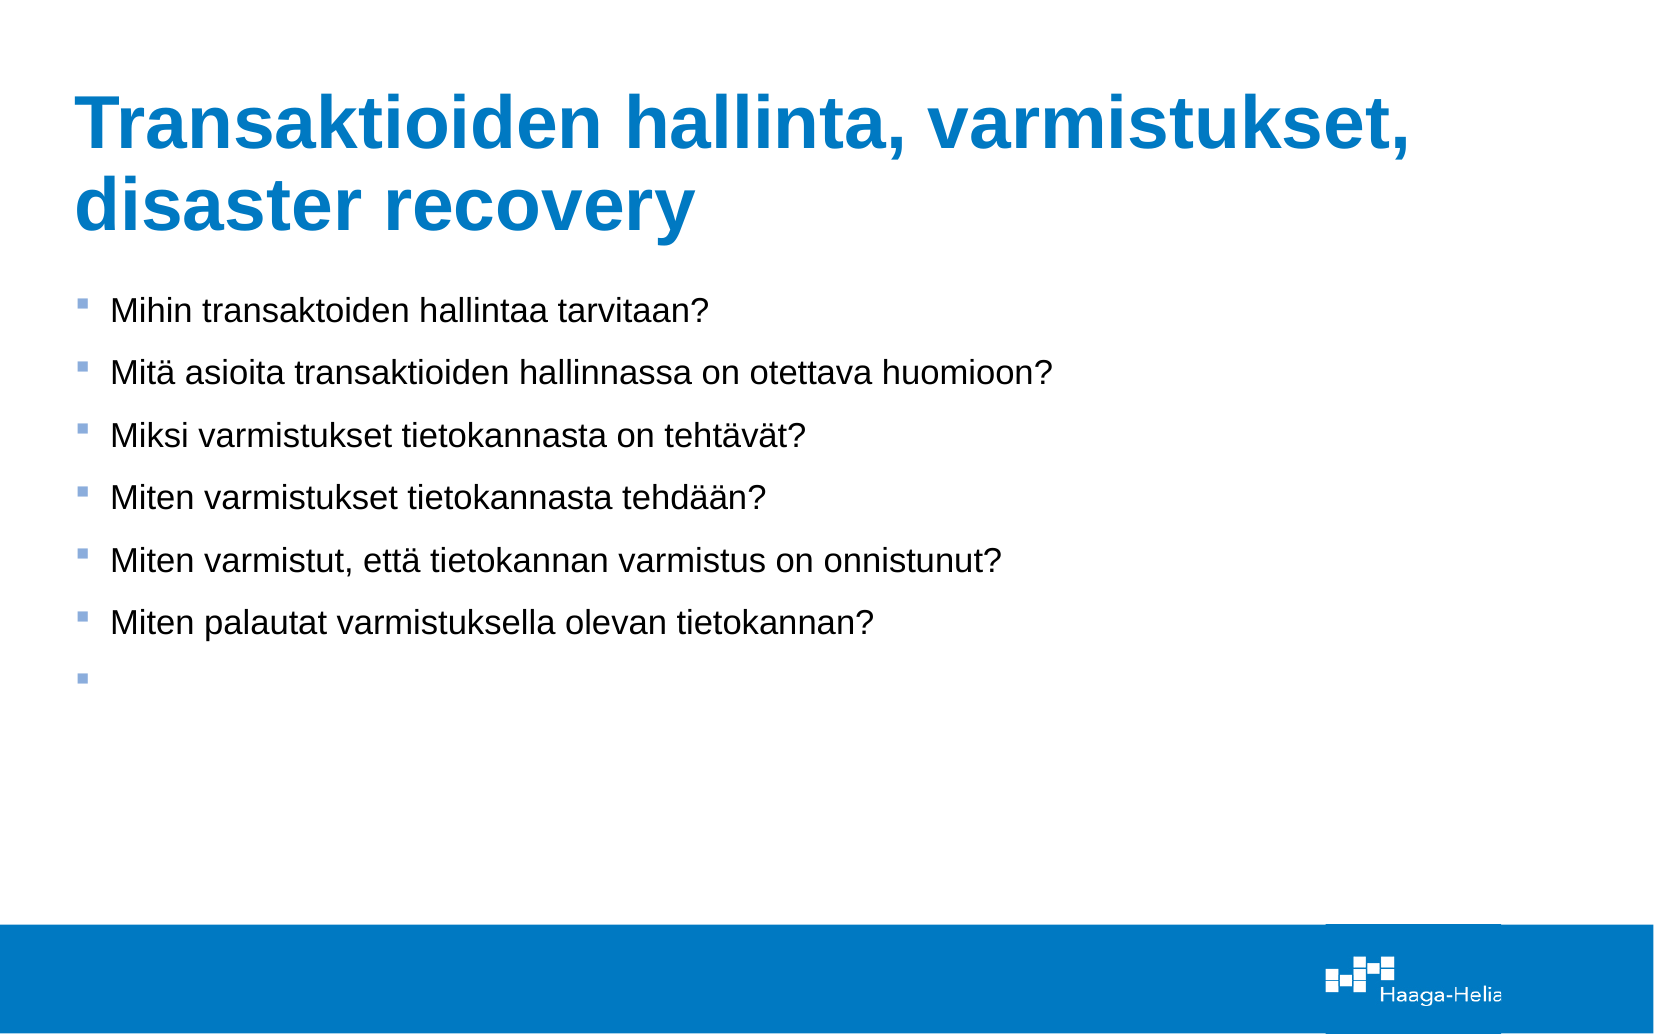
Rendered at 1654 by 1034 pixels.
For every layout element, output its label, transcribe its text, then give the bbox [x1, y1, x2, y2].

title Transaktioiden hallinta, varmistukset, disaster recovery [74, 82, 1584, 268]
picture [1325, 924, 1502, 1034]
list Mihin transaktoiden hallintaa tarvitaan? Mitä asioita transaktioiden hallinnassa on otettava huomioon? Miksi varmistukset tietokannasta on tehtävät? Miten varmistukset tietokannasta tehdään? Miten varmistut, että tietokannan varmistus on onnistunut? Miten palautat varmistuksella olevan tietokannan? [74, 283, 1584, 910]
